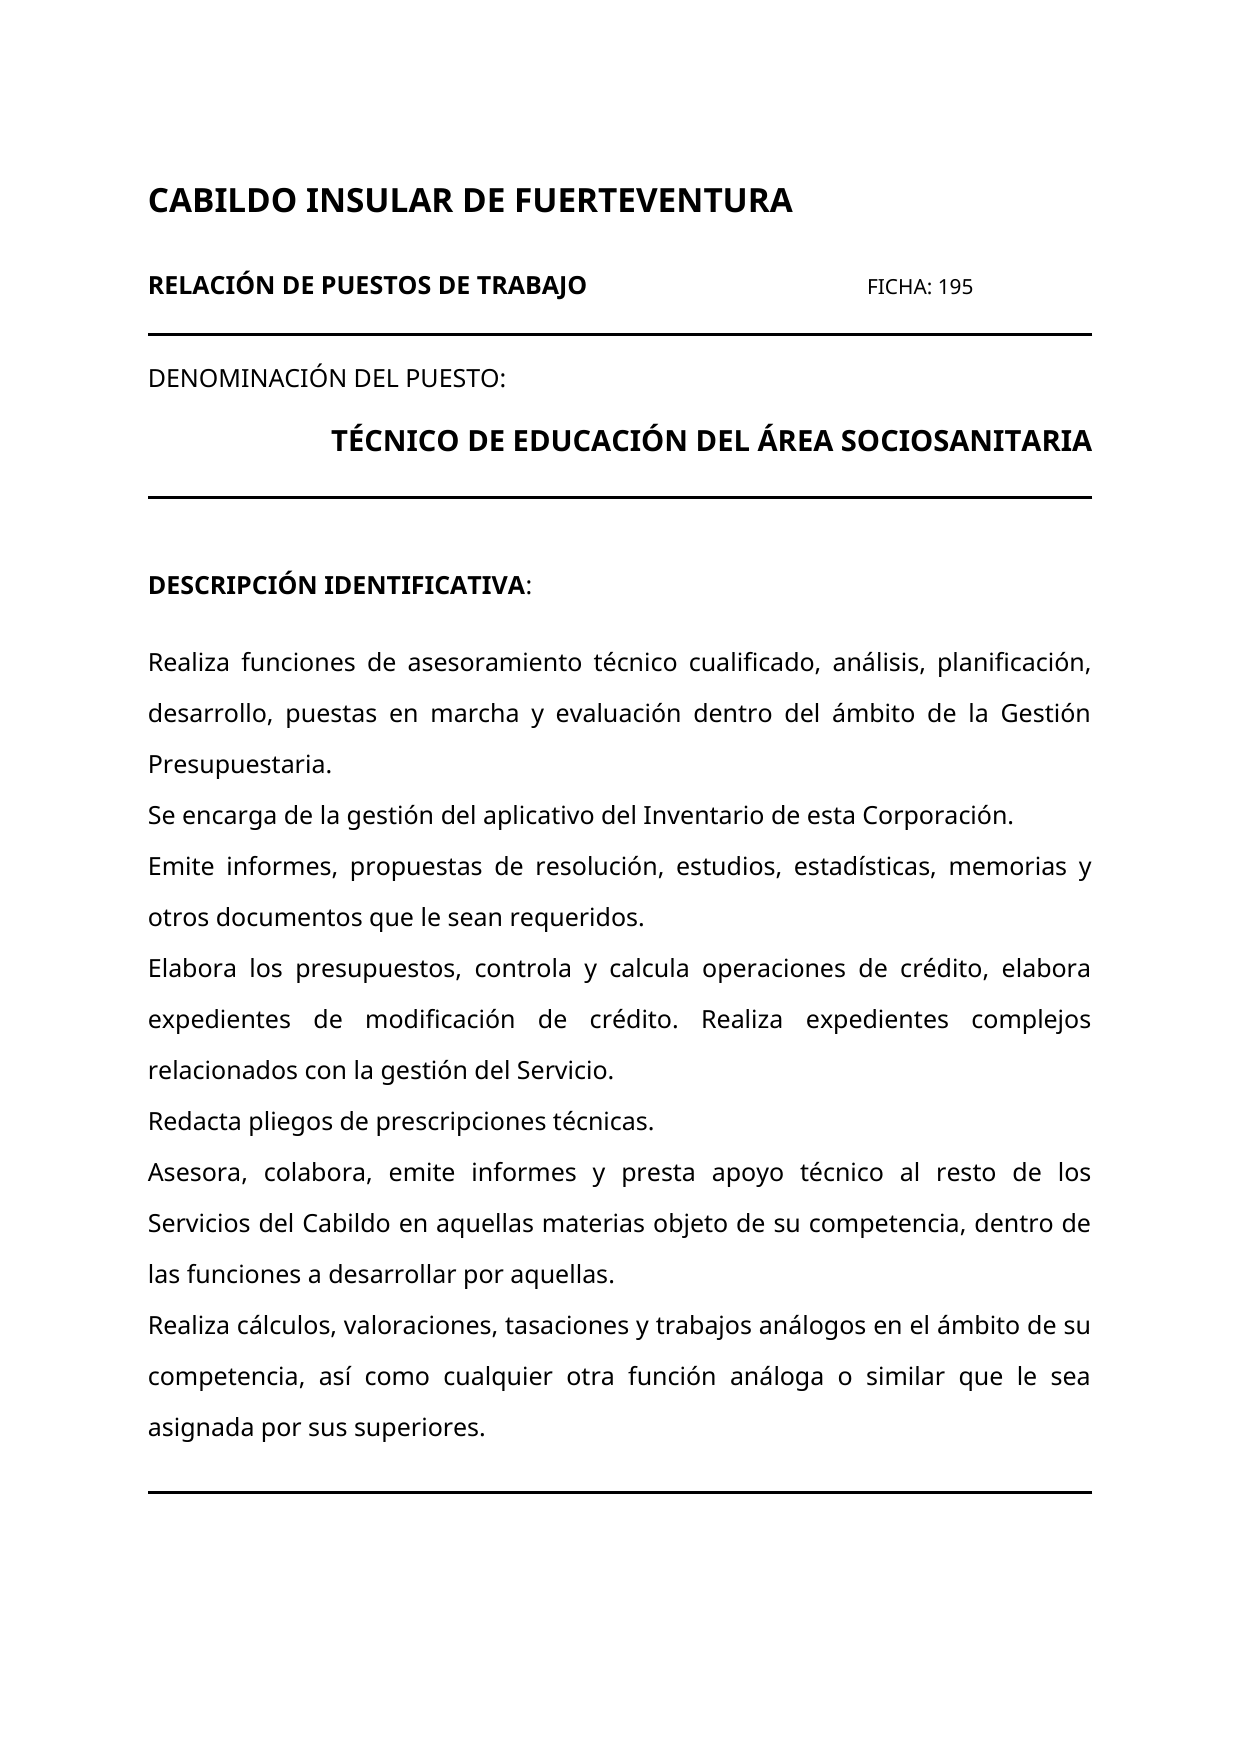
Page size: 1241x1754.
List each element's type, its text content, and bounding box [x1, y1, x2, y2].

text CABILDO INSULAR DE FUERTEVENTURA [148, 177, 1092, 223]
text RELACIÓN DE PUESTOS DE TRABAJO FICHA: 195 [148, 268, 1092, 302]
text Emite informes, propuestas de resolución, estudios, estadísticas, memorias y otros documentos que le sean requeridos. [148, 848, 1092, 933]
text Realiza funciones de asesoramiento técnico cualificado, análisis, planificación, desarrollo, puestas en marcha y evaluación dentro del ámbito de la Gestión Presupuestaria. [148, 644, 1092, 780]
text TÉCNICO DE EDUCACIÓN DEL ÁREA SOCIOSANITARIA [177, 420, 1092, 459]
text Realiza cálculos, valoraciones, tasaciones y trabajos análogos en el ámbito de su competencia, así como cualquier otra función análoga o similar que le sea asignada por sus superiores. [148, 1308, 1092, 1444]
text Redacta pliegos de prescripciones técnicas. [148, 1103, 1092, 1138]
text DESCRIPCIÓN IDENTIFICATIVA: [148, 567, 1092, 602]
text Elabora los presupuestos, controla y calcula operaciones de crédito, elabora expedientes de modificación de crédito. Realiza expedientes complejos relacionados con la gestión del Servicio. [148, 950, 1092, 1087]
text Se encarga de la gestión del aplicativo del Inventario de esta Corporación. [148, 797, 1092, 831]
text Asesora, colabora, emite informes y presta apoyo técnico al resto de los Servicios del Cabildo en aquellas materias objeto de su competencia, dentro de las funciones a desarrollar por aquellas. [148, 1154, 1092, 1291]
text DENOMINACIÓN DEL PUESTO: [148, 361, 1092, 395]
